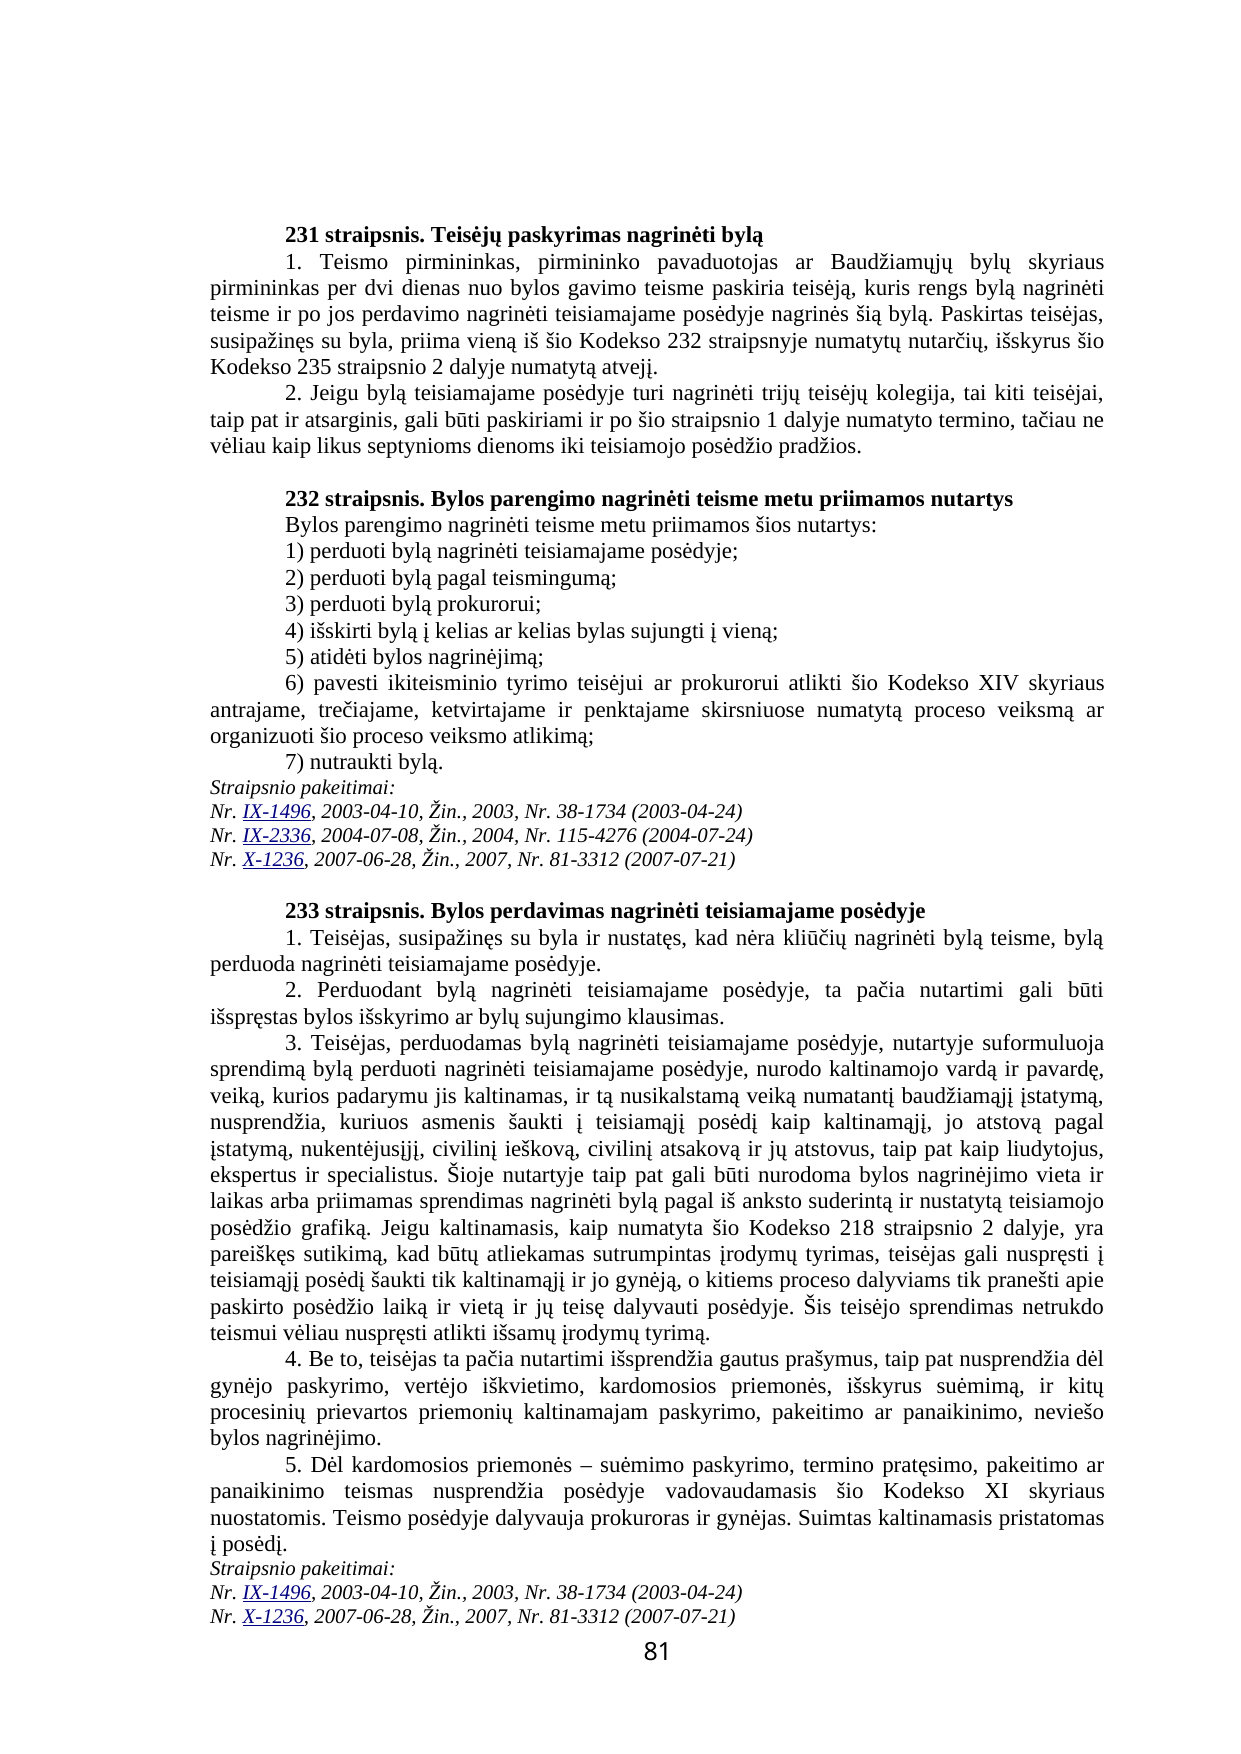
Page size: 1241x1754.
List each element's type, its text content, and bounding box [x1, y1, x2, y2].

text 6) pavesti ikiteisminio tyrimo teisėjui ar prokurorui atlikti šio Kodekso XIV skyriaus antrajame, trečiajame, ketvirtajame ir penktajame skirsniuose numatytą proceso veiksmą ar organizuoti šio proceso veiksmo atlikimą; [210, 669, 1106, 748]
text Nr. IX-2336, 2004-07-08, Žin., 2004, Nr. 115-4276 (2004-07-24) [210, 823, 1106, 847]
text 3) perduoti bylą prokurorui; [210, 590, 1106, 617]
text 7) nutraukti bylą. [210, 748, 1106, 775]
text 1. Teismo pirmininkas, pirmininko pavaduotojas ar Baudžiamųjų bylų skyriaus pirmininkas per dvi dienas nuo bylos gavimo teisme paskiria teisėją, kuris rengs bylą nagrinėti teisme ir po jos perdavimo nagrinėti teisiamajame posėdyje nagrinės šią bylą. Paskirtas teisėjas, susipažinęs su byla, priima vieną iš šio Kodekso 232 straipsnyje numatytų nutarčių, išskyrus šio Kodekso 235 straipsnio 2 dalyje numatytą atvejį. [210, 248, 1106, 379]
text Straipsnio pakeitimai: [210, 775, 1106, 799]
text 4) išskirti bylą į kelias ar kelias bylas sujungti į vieną; [210, 617, 1106, 643]
text 232 straipsnis. Bylos parengimo nagrinėti teisme metu priimamos nutartys [210, 485, 1106, 511]
text 5) atidėti bylos nagrinėjimą; [210, 643, 1106, 669]
text 2. Jeigu bylą teisiamajame posėdyje turi nagrinėti trijų teisėjų kolegija, tai kiti teisėjai, taip pat ir atsarginis, gali būti paskiriami ir po šio straipsnio 1 dalyje numatyto termino, tačiau ne vėliau kaip likus septynioms dienoms iki teisiamojo posėdžio pradžios. [210, 379, 1106, 458]
text 1) perduoti bylą nagrinėti teisiamajame posėdyje; [210, 538, 1106, 564]
text Bylos parengimo nagrinėti teisme metu priimamos šios nutartys: [210, 511, 1106, 538]
text Straipsnio pakeitimai: [210, 1556, 1106, 1580]
text Nr. X-1236, 2007-06-28, Žin., 2007, Nr. 81-3312 (2007-07-21) [210, 1604, 1106, 1628]
text Nr. IX-1496, 2003-04-10, Žin., 2003, Nr. 38-1734 (2003-04-24) [210, 1580, 1106, 1604]
text 1. Teisėjas, susipažinęs su byla ir nustatęs, kad nėra kliūčių nagrinėti bylą teisme, bylą perduoda nagrinėti teisiamajame posėdyje. [210, 924, 1106, 976]
text 231 straipsnis. Teisėjų paskyrimas nagrinėti bylą [210, 221, 1106, 248]
text 2. Perduodant bylą nagrinėti teisiamajame posėdyje, ta pačia nutartimi gali būti išspręstas bylos išskyrimo ar bylų sujungimo klausimas. [210, 976, 1106, 1029]
text 3. Teisėjas, perduodamas bylą nagrinėti teisiamajame posėdyje, nutartyje suformuluoja sprendimą bylą perduoti nagrinėti teisiamajame posėdyje, nurodo kaltinamojo vardą ir pavardę, veiką, kurios padarymu jis kaltinamas, ir tą nusikalstamą veiką numatantį baudžiamąjį įstatymą, nusprendžia, kuriuos asmenis šaukti į teisiamąjį posėdį kaip kaltinamąjį, jo atstovą pagal įstatymą, nukentėjusįjį, civilinį ieškovą, civilinį atsakovą ir jų atstovus, taip pat kaip liudytojus, ekspertus ir specialistus. Šioje nutartyje taip pat gali būti nurodoma bylos nagrinėjimo vieta ir laikas arba priimamas sprendimas nagrinėti bylą pagal iš anksto suderintą ir nustatytą teisiamojo posėdžio grafiką. Jeigu kaltinamasis, kaip numatyta šio Kodekso 218 straipsnio 2 dalyje, yra pareiškęs sutikimą, kad būtų atliekamas sutrumpintas įrodymų tyrimas, teisėjas gali nuspręsti į teisiamąjį posėdį šaukti tik kaltinamąjį ir jo gynėją, o kitiems proceso dalyviams tik pranešti apie paskirto posėdžio laiką ir vietą ir jų teisę dalyvauti posėdyje. Šis teisėjo sprendimas netrukdo teismui vėliau nuspręsti atlikti išsamų įrodymų tyrimą. [210, 1029, 1106, 1345]
text 4. Be to, teisėjas ta pačia nutartimi išsprendžia gautus prašymus, taip pat nusprendžia dėl gynėjo paskyrimo, vertėjo iškvietimo, kardomosios priemonės, išskyrus suėmimą, ir kitų procesinių prievartos priemonių kaltinamajam paskyrimo, pakeitimo ar panaikinimo, neviešo bylos nagrinėjimo. [210, 1345, 1106, 1451]
text Nr. X-1236, 2007-06-28, Žin., 2007, Nr. 81-3312 (2007-07-21) [210, 847, 1106, 871]
text 5. Dėl kardomosios priemonės – suėmimo paskyrimo, termino pratęsimo, pakeitimo ar panaikinimo teismas nusprendžia posėdyje vadovaudamasis šio Kodekso XI skyriaus nuostatomis. Teismo posėdyje dalyvauja prokuroras ir gynėjas. Suimtas kaltinamasis pristatomas į posėdį. [210, 1451, 1106, 1556]
text 233 straipsnis. Bylos perdavimas nagrinėti teisiamajame posėdyje [210, 897, 1106, 924]
text Nr. IX-1496, 2003-04-10, Žin., 2003, Nr. 38-1734 (2003-04-24) [210, 799, 1106, 823]
text 2) perduoti bylą pagal teismingumą; [210, 564, 1106, 590]
